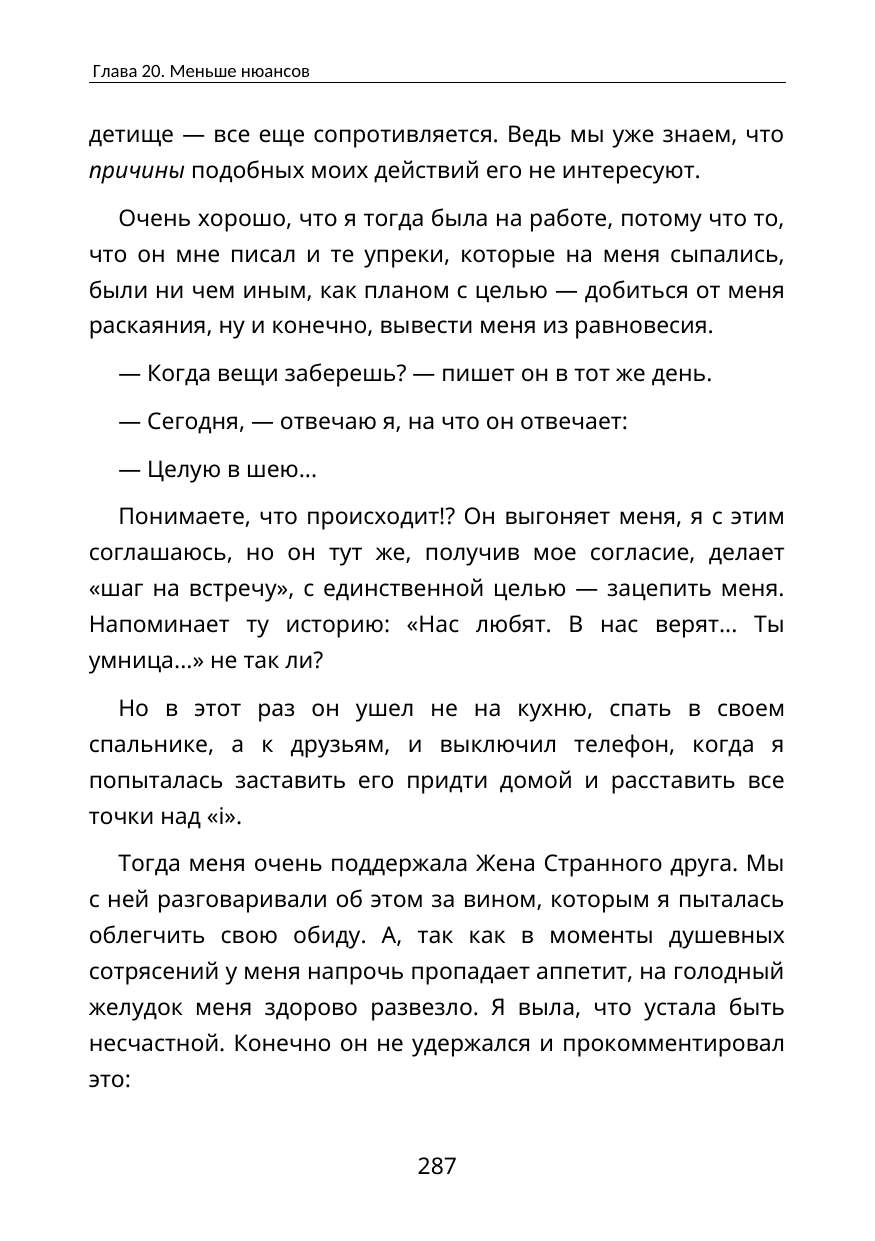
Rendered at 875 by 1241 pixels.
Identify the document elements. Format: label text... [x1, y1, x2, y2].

text Понимаете, что происходит!? Он выгоняет меня, я с этим соглашаюсь, но он тут же, получив мое согласие, делает «шаг на встречу», с единственной целью — зацепить меня. Напоминает ту историю: «Нас любят. В нас верят... Ты умница...» не так ли? [88, 500, 786, 675]
text — Сегодня, — отвечаю я, на что он отвечает: [88, 405, 786, 436]
text детище — все еще сопротивляется. Ведь мы уже знаем, что причины подобных моих действий его не интересуют. [88, 118, 786, 185]
text Но в этот раз он ушел не на кухню, спать в своем спальнике, а к друзьям, и выключил телефон, когда я попыталась заставить его придти домой и расставить все точки над «i». [88, 692, 786, 831]
text — Когда вещи заберешь? — пишет он в тот же день. [88, 357, 786, 388]
text Очень хорошо, что я тогда была на работе, потому что то, что он мне писал и те упреки, которые на меня сыпались, были ни чем иным, как планом с целью — добиться от меня раскаяния, ну и конечно, вывести меня из равновесия. [88, 202, 786, 341]
text Тогда меня очень поддержала Жена Странного друга. Мы с ней разговаривали об этом за вином, которым я пыталась облегчить свою обиду. А, так как в моменты душевных сотрясений у меня напрочь пропадает аппетит, на голодный желудок меня здорово развезло. Я выла, что устала быть несчастной. Конечно он не удержался и прокомментировал это: [88, 847, 786, 1094]
text — Целую в шею... [88, 453, 786, 484]
